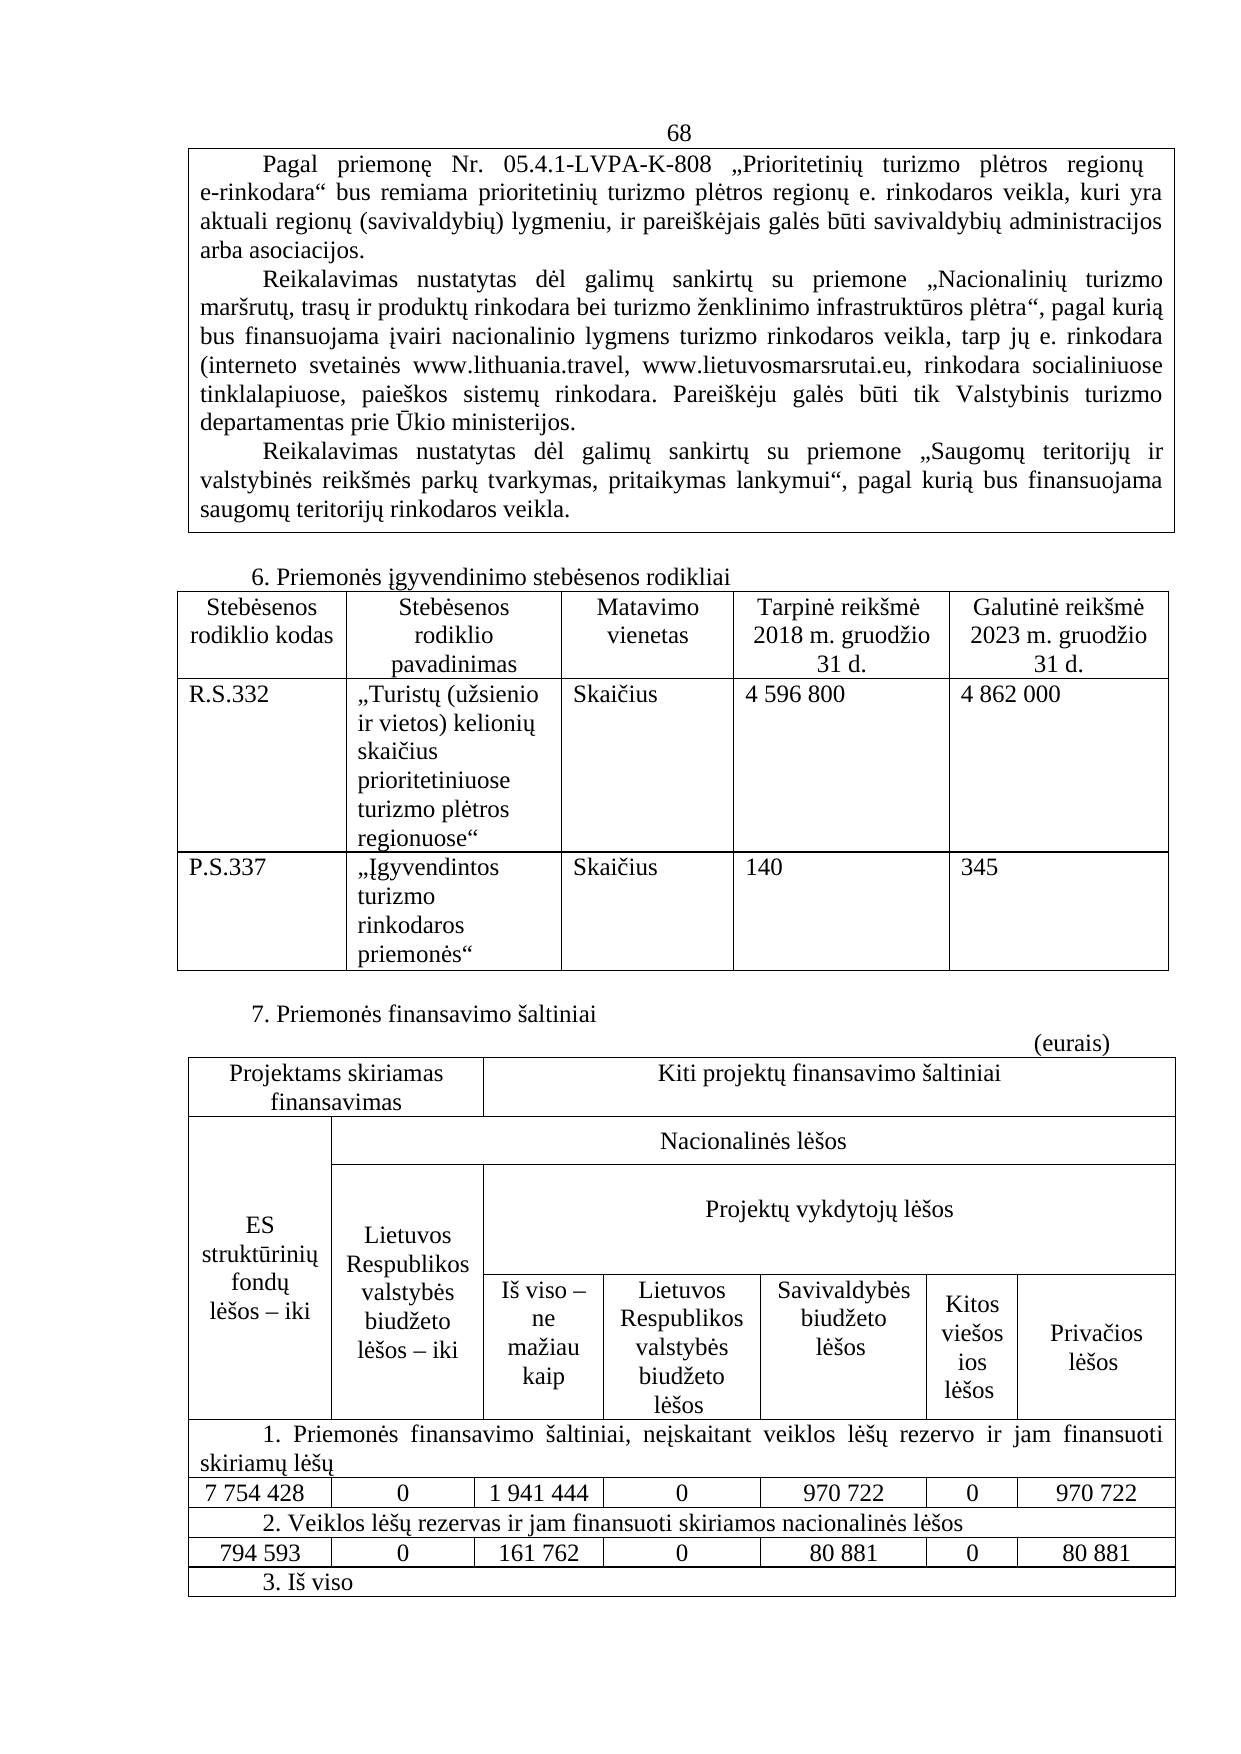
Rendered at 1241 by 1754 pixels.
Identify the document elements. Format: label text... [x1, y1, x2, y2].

table_cell 0 [927, 1478, 1017, 1507]
table_header Matavimo vienetas [562, 592, 733, 678]
table_header Kiti projektų finansavimo šaltiniai [484, 1058, 1175, 1116]
table_cell Savivaldybės biudžeto lėšos [761, 1275, 926, 1418]
table_cell Skaičius [562, 853, 733, 970]
table_cell Lietuvos Respublikos valstybės biudžeto lėšos – iki [332, 1165, 483, 1418]
table_cell Projektų vykdytojų lėšos [484, 1165, 1175, 1274]
table_cell 161 762 [475, 1538, 603, 1566]
table_cell ES struktūrinių fondų lėšos – iki [189, 1117, 331, 1418]
table_cell 140 [734, 853, 949, 970]
table_header Pagal priemonę Nr. 05.4.1-LVPA-K-808 „Prioritetinių turizmo plėtros regionų e-rinkodara“ bus remiama prioritetinių turizmo plėtros regionų e. rinkodaros veikla, kuri yra aktuali regionų (savivaldybių) lygmeniu, ir pareiškėjais galės būti savivaldybių administracijos arba asociacijos. Reikalavimas nustatytas dėl galimų sankirtų su priemone „Nacionalinių turizmo maršrutų, trasų ir produktų rinkodara bei turizmo ženklinimo infrastruktūros plėtra“, pagal kurią bus finansuojama įvairi nacionalinio lygmens turizmo rinkodaros veikla, tarp jų e. rinkodara (interneto svetainės www.lithuania.travel, www.lietuvosmarsrutai.eu, rinkodara socialiniuose tinklalapiuose, paieškos sistemų rinkodara. Pareiškėju galės būti tik Valstybinis turizmo departamentas prie Ūkio ministerijos. Reikalavimas nustatytas dėl galimų sankirtų su priemone „Saugomų teritorijų ir valstybinės reikšmės parkų tvarkymas, pritaikymas lankymui“, pagal kurią bus finansuojama saugomų teritorijų rinkodaros veikla. [189, 149, 1174, 532]
table_cell 0 [604, 1478, 760, 1507]
text (eurais) [177, 1028, 1181, 1057]
table_cell Privačios lėšos [1018, 1275, 1175, 1418]
table_cell 0 [927, 1538, 1017, 1566]
table_header Galutinė reikšmė 2023 m. gruodžio 31 d. [950, 592, 1168, 678]
table_cell 0 [604, 1538, 760, 1566]
table_cell 970 722 [761, 1478, 926, 1507]
table_cell 0 [332, 1538, 474, 1566]
table_cell 0 [332, 1478, 474, 1507]
table_cell „Turistų (užsienio ir vietos) kelionių skaičius prioritetiniuose turizmo plėtros regionuose“ [347, 679, 561, 851]
table_cell 794 593 [189, 1538, 331, 1566]
table_cell Iš viso – ne mažiau kaip [484, 1275, 603, 1418]
table_cell R.S.332 [178, 679, 346, 851]
table_header Tarpinė reikšmė 2018 m. gruodžio 31 d. [734, 592, 949, 678]
table_cell 2. Veiklos lėšų rezervas ir jam finansuoti skiriamos nacionalinės lėšos [189, 1508, 1175, 1537]
table_header Stebėsenos rodiklio pavadinimas [347, 592, 561, 678]
text 7. Priemonės finansavimo šaltiniai [251, 999, 1181, 1028]
table_header Projektams skiriamas finansavimas [189, 1058, 483, 1116]
table_cell P.S.337 [178, 853, 346, 970]
table_cell 4 862 000 [950, 679, 1168, 851]
table_header Stebėsenos rodiklio kodas [178, 592, 346, 678]
table_cell 80 881 [1018, 1538, 1175, 1566]
table_cell Kitos viešosios lėšos [927, 1275, 1017, 1418]
table_cell 3. Iš viso [189, 1568, 1175, 1596]
table_cell Lietuvos Respublikos valstybės biudžeto lėšos [604, 1275, 760, 1418]
table_cell Skaičius [562, 679, 733, 851]
table_cell 80 881 [761, 1538, 926, 1566]
table_cell 4 596 800 [734, 679, 949, 851]
table_cell 1. Priemonės finansavimo šaltiniai, neįskaitant veiklos lėšų rezervo ir jam finansuoti skiriamų lėšų [189, 1420, 1175, 1477]
text 6. Priemonės įgyvendinimo stebėsenos rodikliai [177, 562, 1181, 591]
table_cell Nacionalinės lėšos [332, 1117, 1175, 1164]
table_cell „Įgyvendintos turizmo rinkodaros priemonės“ [347, 853, 561, 970]
table_cell 345 [950, 853, 1168, 970]
table_cell 970 722 [1018, 1478, 1175, 1507]
table_cell 1 941 444 [475, 1478, 603, 1507]
table_cell 7 754 428 [189, 1478, 331, 1507]
